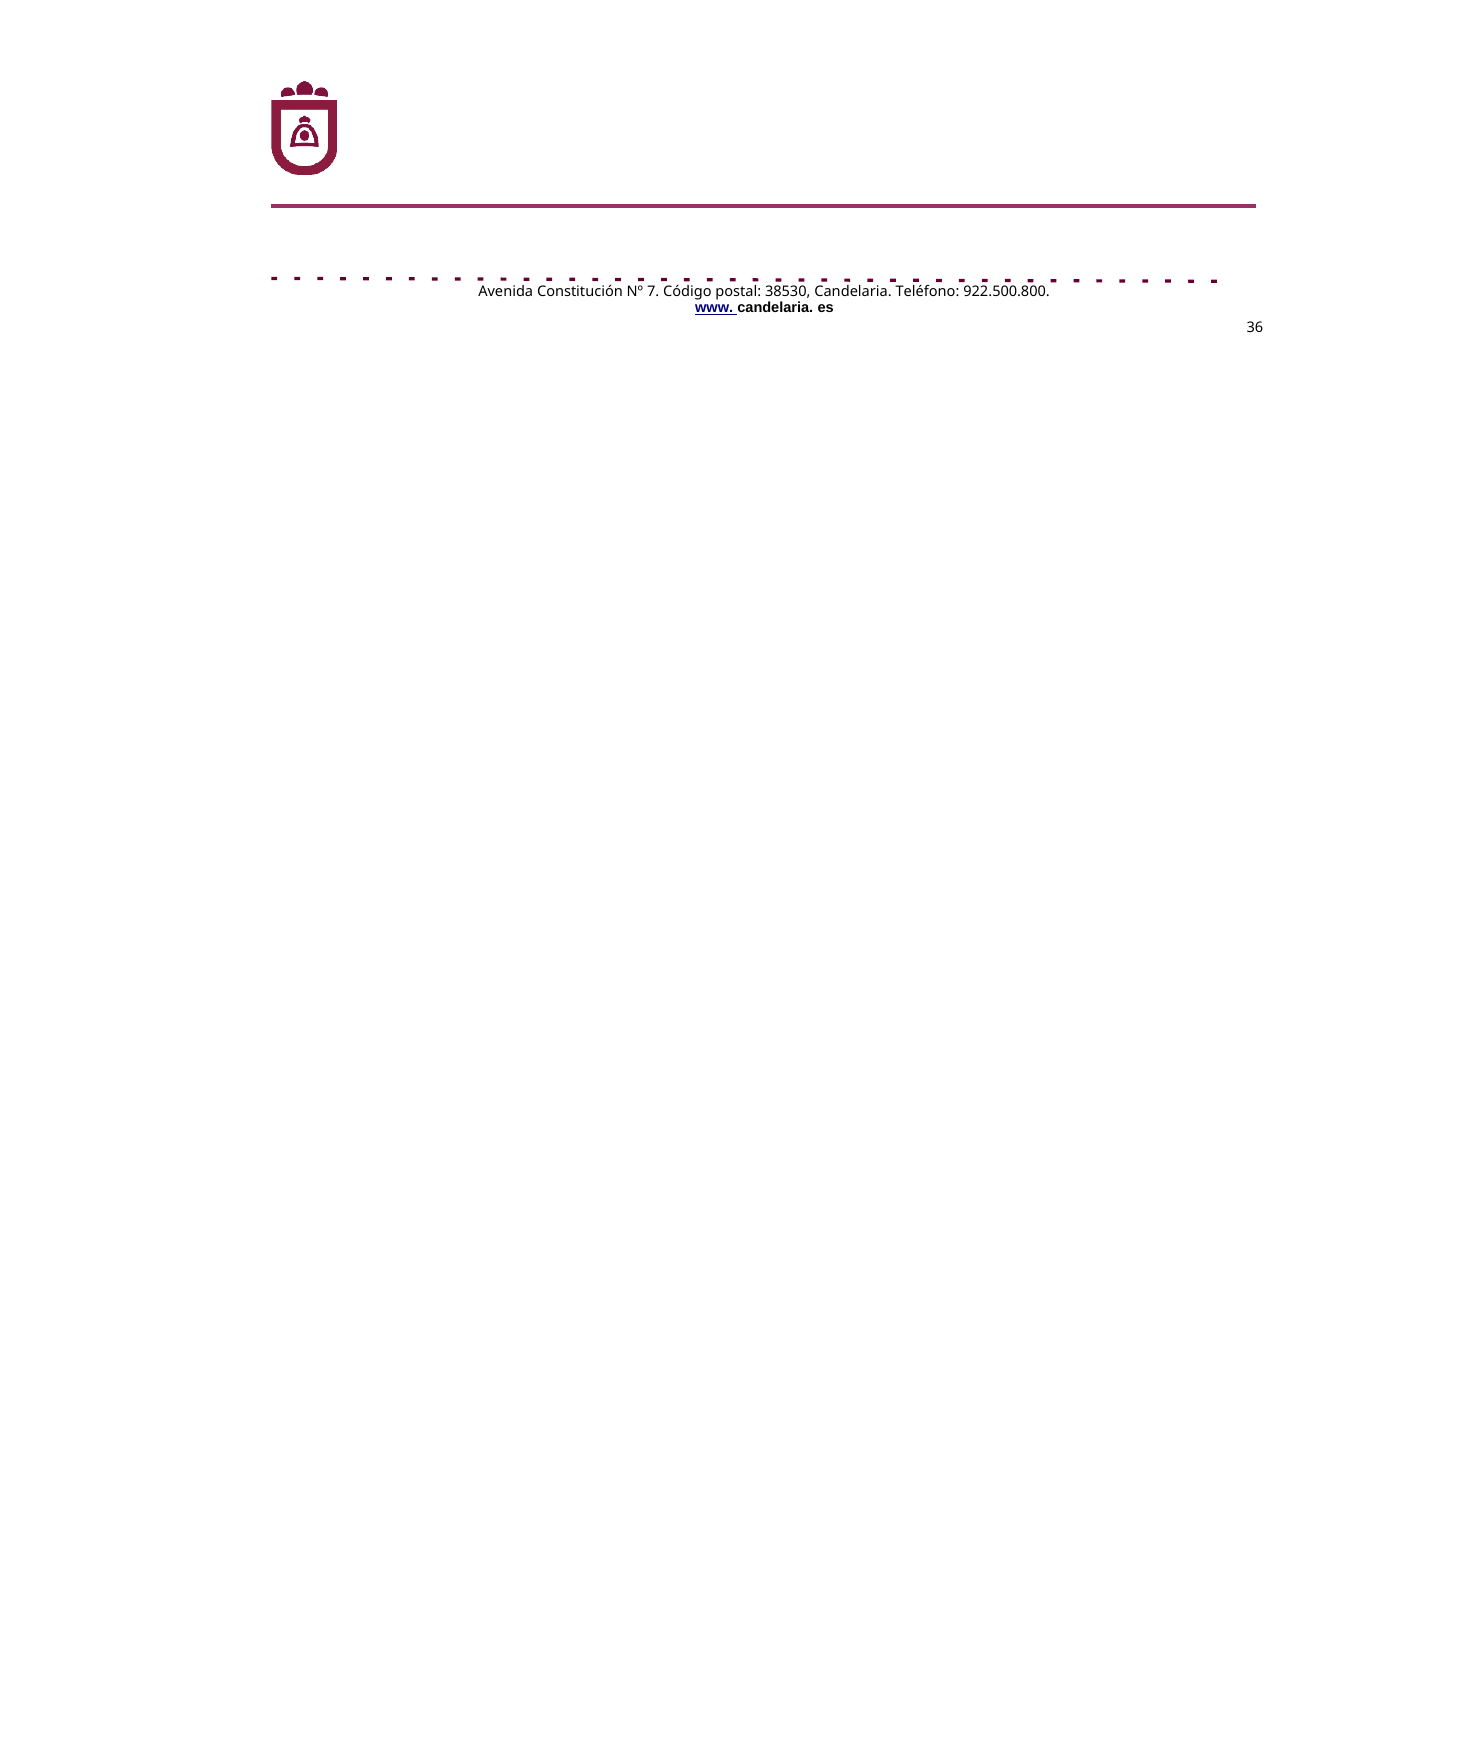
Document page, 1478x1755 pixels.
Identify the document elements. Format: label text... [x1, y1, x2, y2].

text 36 [37, 317, 1263, 337]
text Avenida Constitución Nº 7. Código postal: 38530, Candelaria. Teléfono: 922.500.800. [408, 274, 1120, 299]
text www. candelaria. es [408, 299, 1120, 316]
